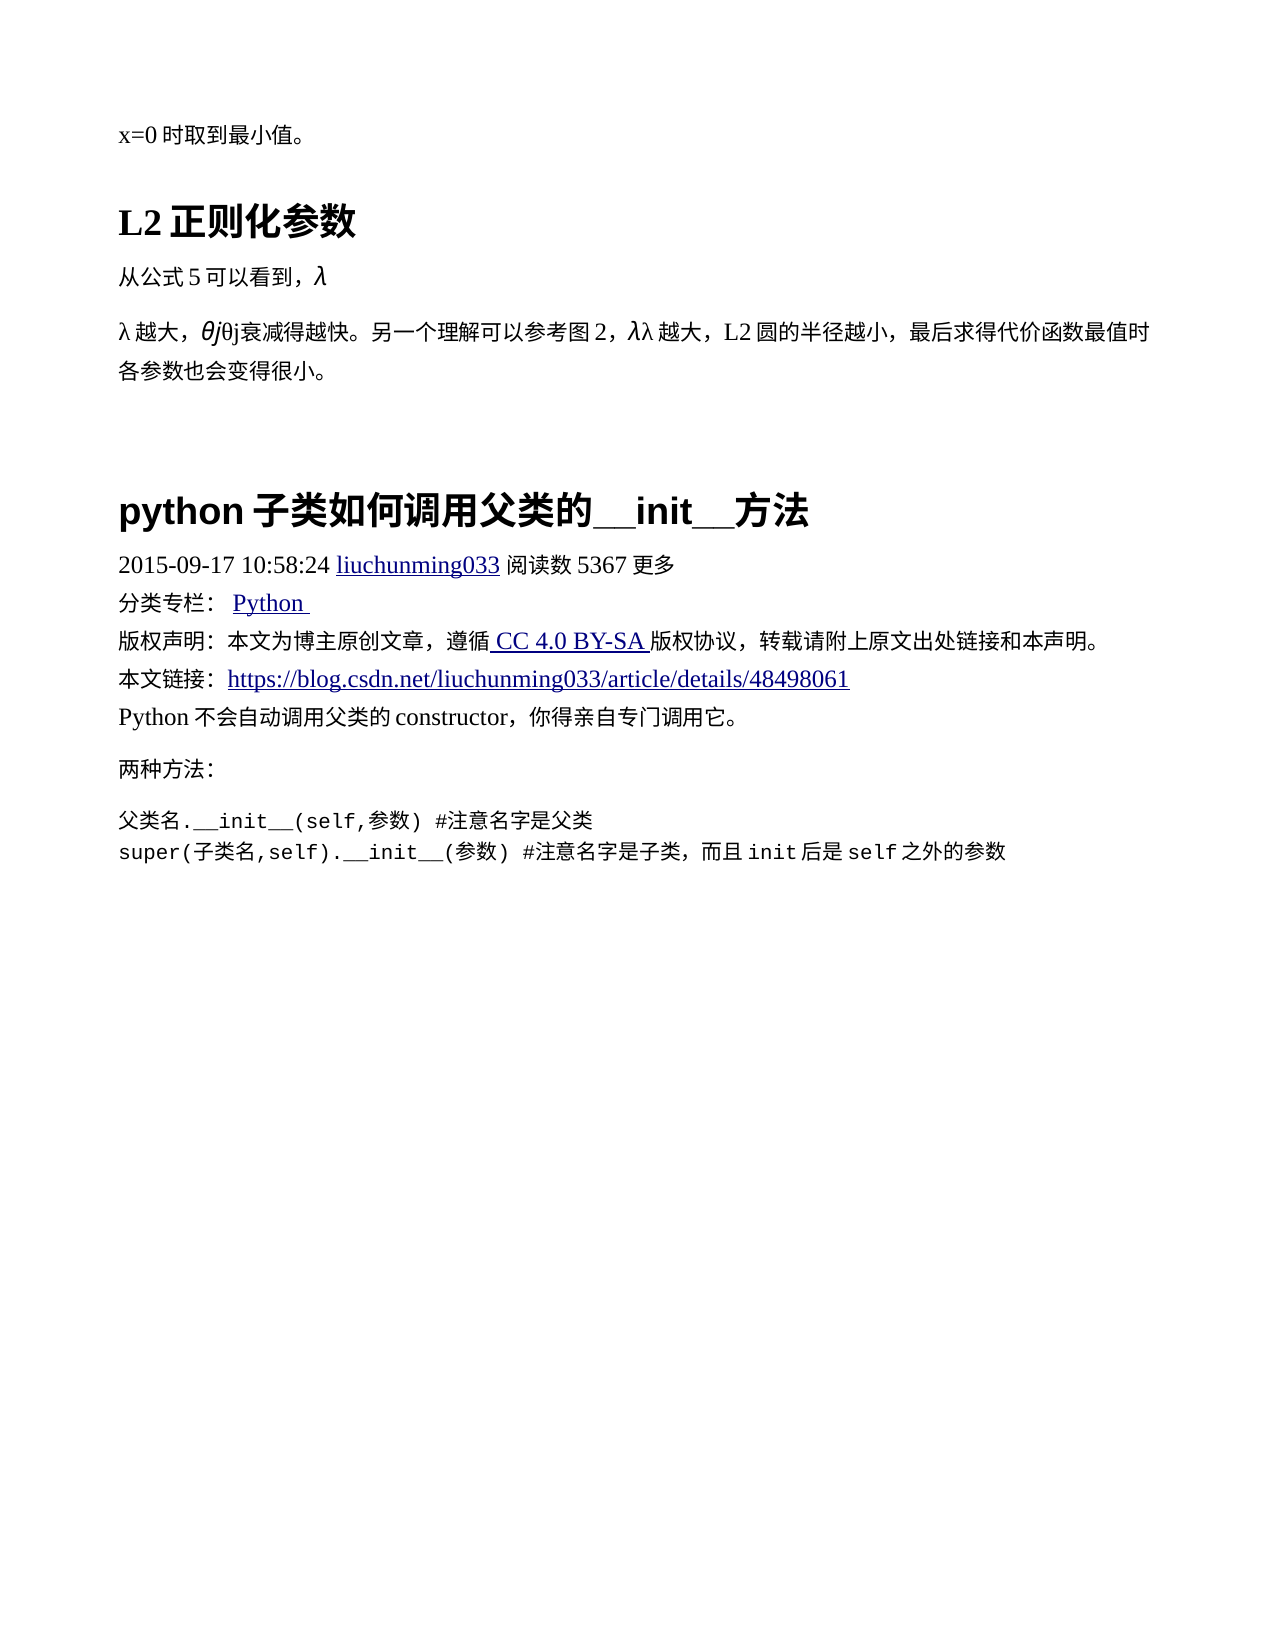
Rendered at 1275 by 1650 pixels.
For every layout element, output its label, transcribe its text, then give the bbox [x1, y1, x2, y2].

subtitle python子类如何调用父类的__init__方法 [118, 481, 1157, 535]
text x=0时取到最小值。 [118, 118, 1157, 150]
text 2015-09-17 10:58:24 liuchunming033 阅读数 5367更多 [118, 548, 1157, 579]
text 本文链接：https://blog.csdn.net/liuchunming033/article/details/48498061 [118, 662, 1157, 693]
text super(子类名,self).__init__(参数) #注意名字是子类，而且init后是self之外的参数 [118, 835, 1157, 866]
text λ越大，θjθj​衰减得越快。另一个理解可以参考图2，λλ越大，L2圆的半径越小，最后求得代价函数最值时各参数也会变得很小。 [118, 314, 1157, 386]
subtitle L2正则化参数 [118, 191, 1157, 246]
text 分类专栏： Python [118, 586, 1157, 617]
text Python不会自动调用父类的constructor，你得亲自专门调用它。 [118, 700, 1157, 731]
text 父类名.__init__(self,参数) #注意名字是父类 [118, 805, 1157, 835]
text 从公式5可以看到，λ [118, 258, 1157, 292]
text 两种方法： [118, 752, 1157, 784]
text 版权声明：本文为博主原创文章，遵循 CC 4.0 BY-SA 版权协议，转载请附上原文出处链接和本声明。 [118, 624, 1157, 656]
